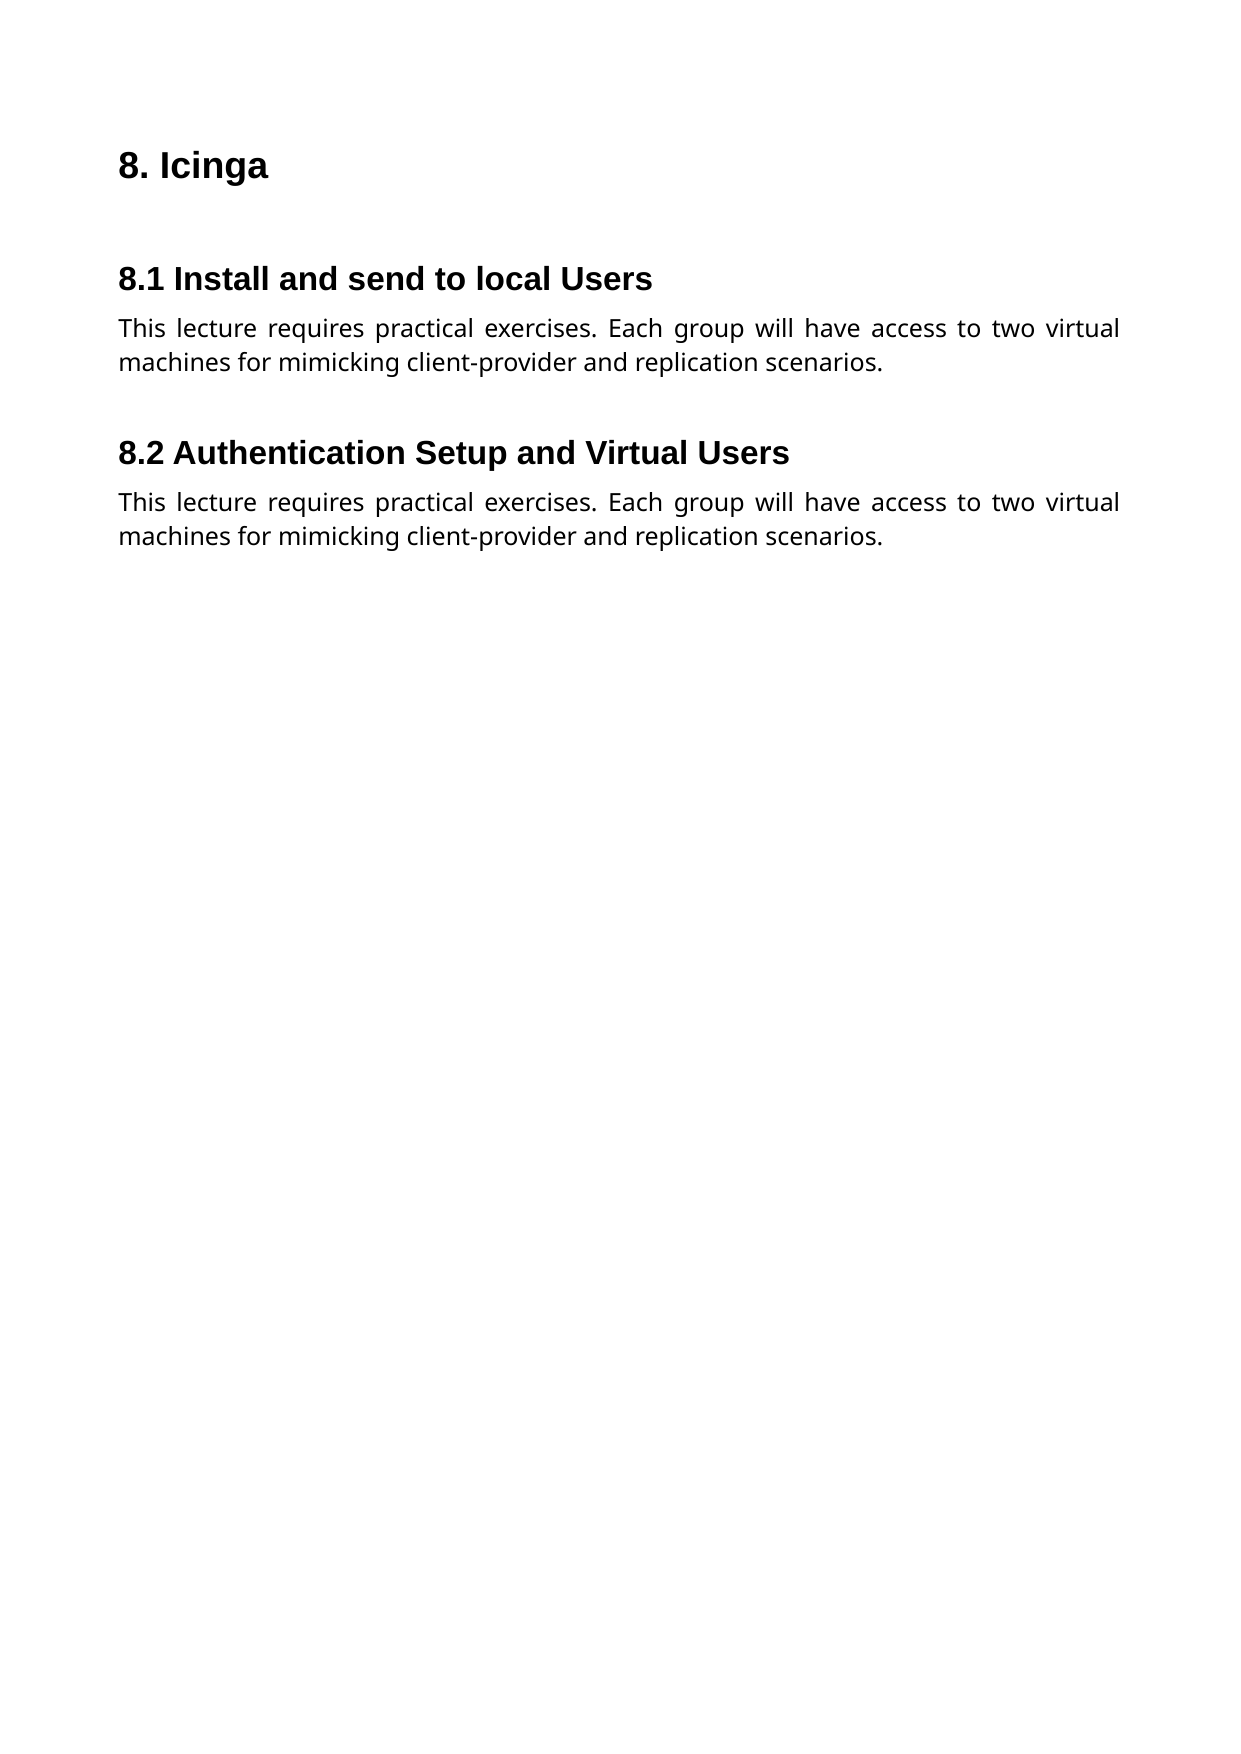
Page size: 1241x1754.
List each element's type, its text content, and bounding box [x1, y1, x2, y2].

subtitle 8. Icinga [118, 143, 1122, 186]
text This lecture requires practical exercises. Each group will have access to two virtual machines for mimicking client-provider and replication scenarios. [118, 484, 1122, 552]
text This lecture requires practical exercises. Each group will have access to two virtual machines for mimicking client-provider and replication scenarios. [118, 310, 1122, 378]
subtitle 8.2 Authentication Setup and Virtual Users [118, 433, 1122, 472]
subtitle 8.1 Install and send to local Users [118, 259, 1122, 298]
